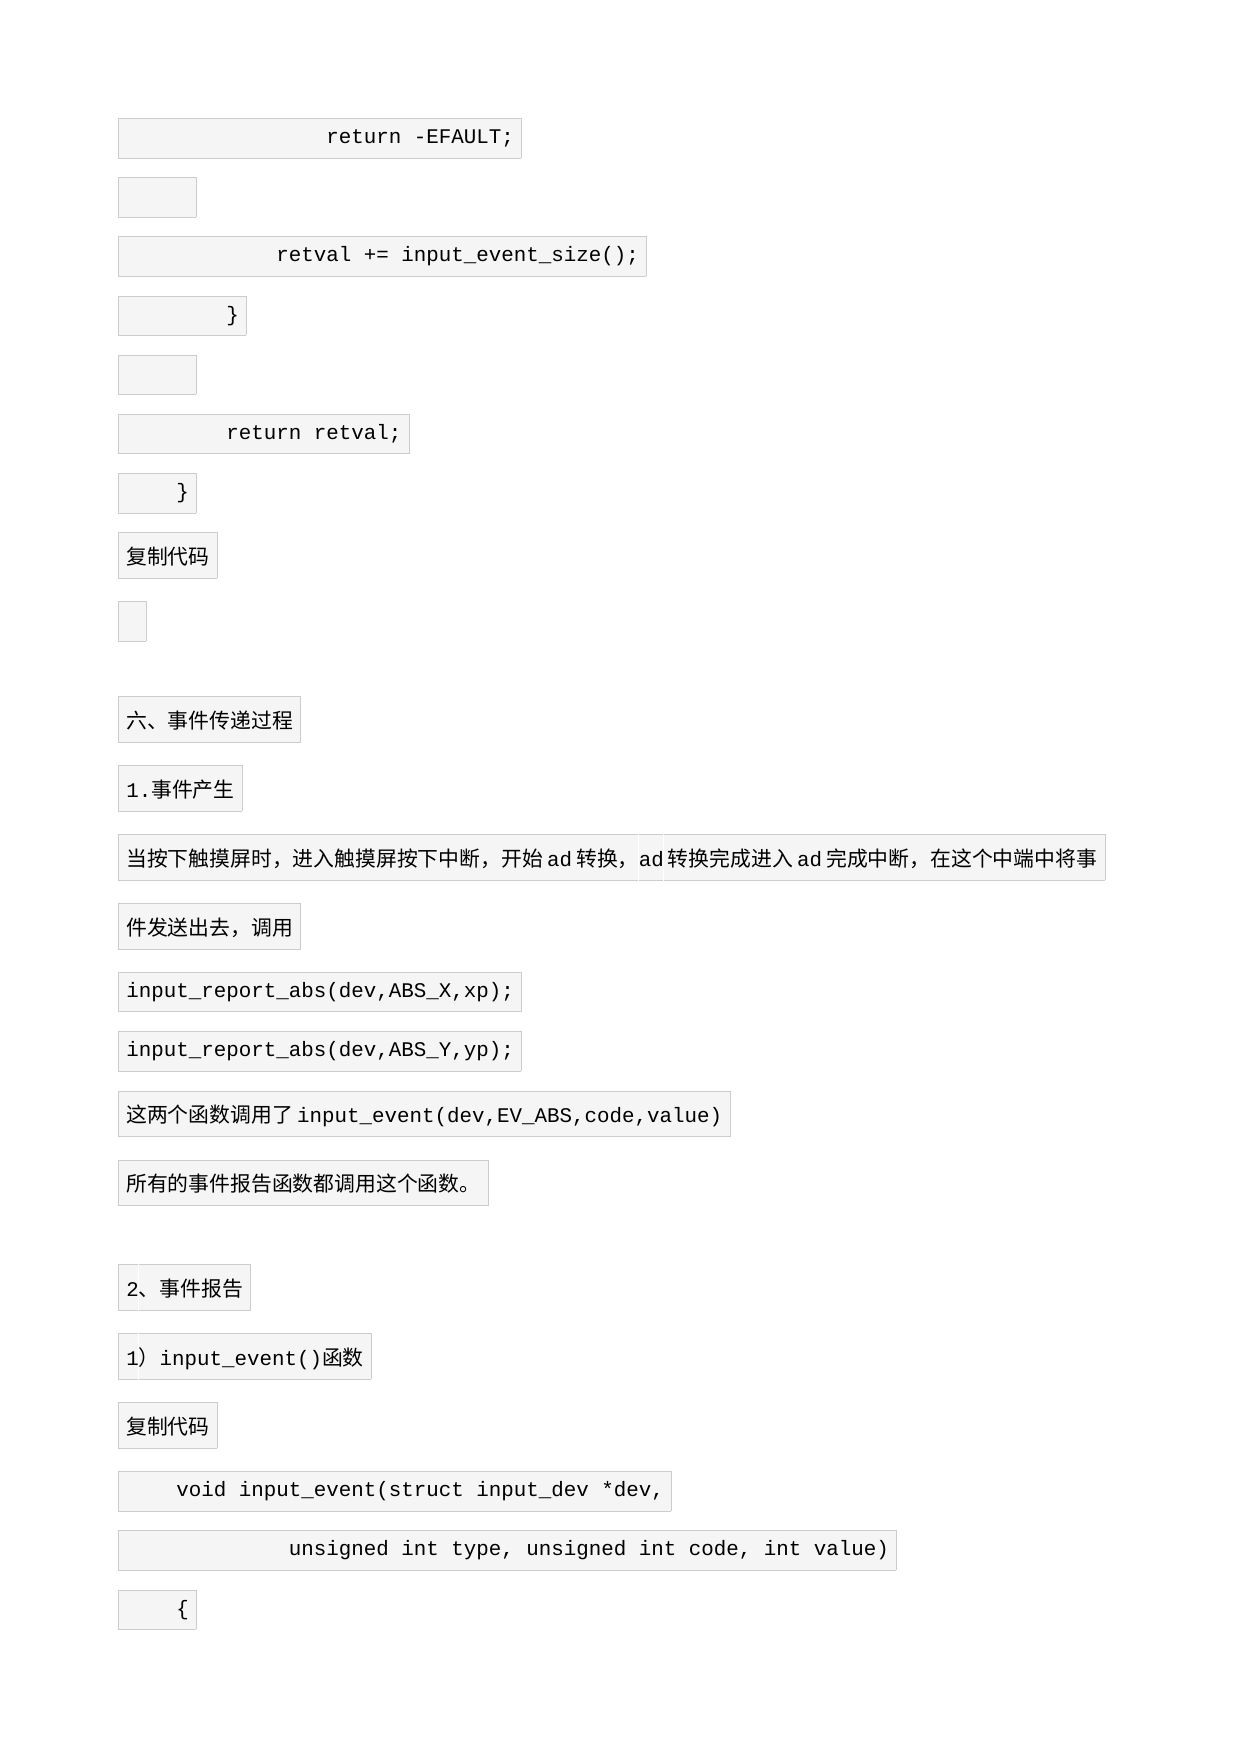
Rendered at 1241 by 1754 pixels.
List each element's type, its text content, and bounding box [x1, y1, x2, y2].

text 六、事件传递过程 [119, 697, 300, 742]
text [197, 1589, 1122, 1629]
text [897, 1530, 1122, 1570]
text [301, 696, 1122, 742]
text return retval; [119, 415, 409, 453]
text 1.事件产生 [119, 766, 242, 811]
text input_report_abs(dev,ABS_X,xp); [119, 973, 521, 1011]
text } [119, 297, 246, 335]
text [522, 972, 1122, 1012]
text [489, 1159, 1122, 1206]
text 1）input_event()函数 [119, 1334, 371, 1379]
text retval += input_event_size(); [119, 237, 646, 276]
text return -EFAULT; [119, 119, 521, 158]
text [243, 765, 1122, 811]
text 所有的事件报告函数都调用这个函数。 [119, 1161, 488, 1205]
text 复制代码 [119, 1403, 217, 1448]
text [410, 414, 1122, 453]
text input_report_abs(dev,ABS_Y,yp); [119, 1032, 521, 1071]
text [247, 296, 1122, 335]
text void input_event(struct input_dev *dev, [119, 1472, 671, 1511]
text [218, 1402, 1122, 1448]
text } [119, 474, 196, 513]
text [372, 1333, 1122, 1379]
text unsigned int type, unsigned int code, int value) [119, 1531, 896, 1570]
text [251, 1264, 1122, 1310]
text 这两个函数调用了input_event(dev,EV_ABS,code,value) [119, 1092, 730, 1136]
text [522, 118, 1122, 158]
text [672, 1471, 1122, 1511]
text [522, 1031, 1122, 1071]
text [647, 236, 1122, 276]
text 当按下触摸屏时，进入触摸屏按下中断，开始ad转换，ad转换完成进入ad完成中断，在这个中端中将事件发送出去，调用 [118, 834, 1122, 949]
text [731, 1091, 1122, 1137]
text [218, 532, 1122, 578]
text { [119, 1591, 196, 1629]
text 复制代码 [119, 533, 217, 578]
text [197, 473, 1122, 513]
text 2、事件报告 [119, 1265, 250, 1310]
